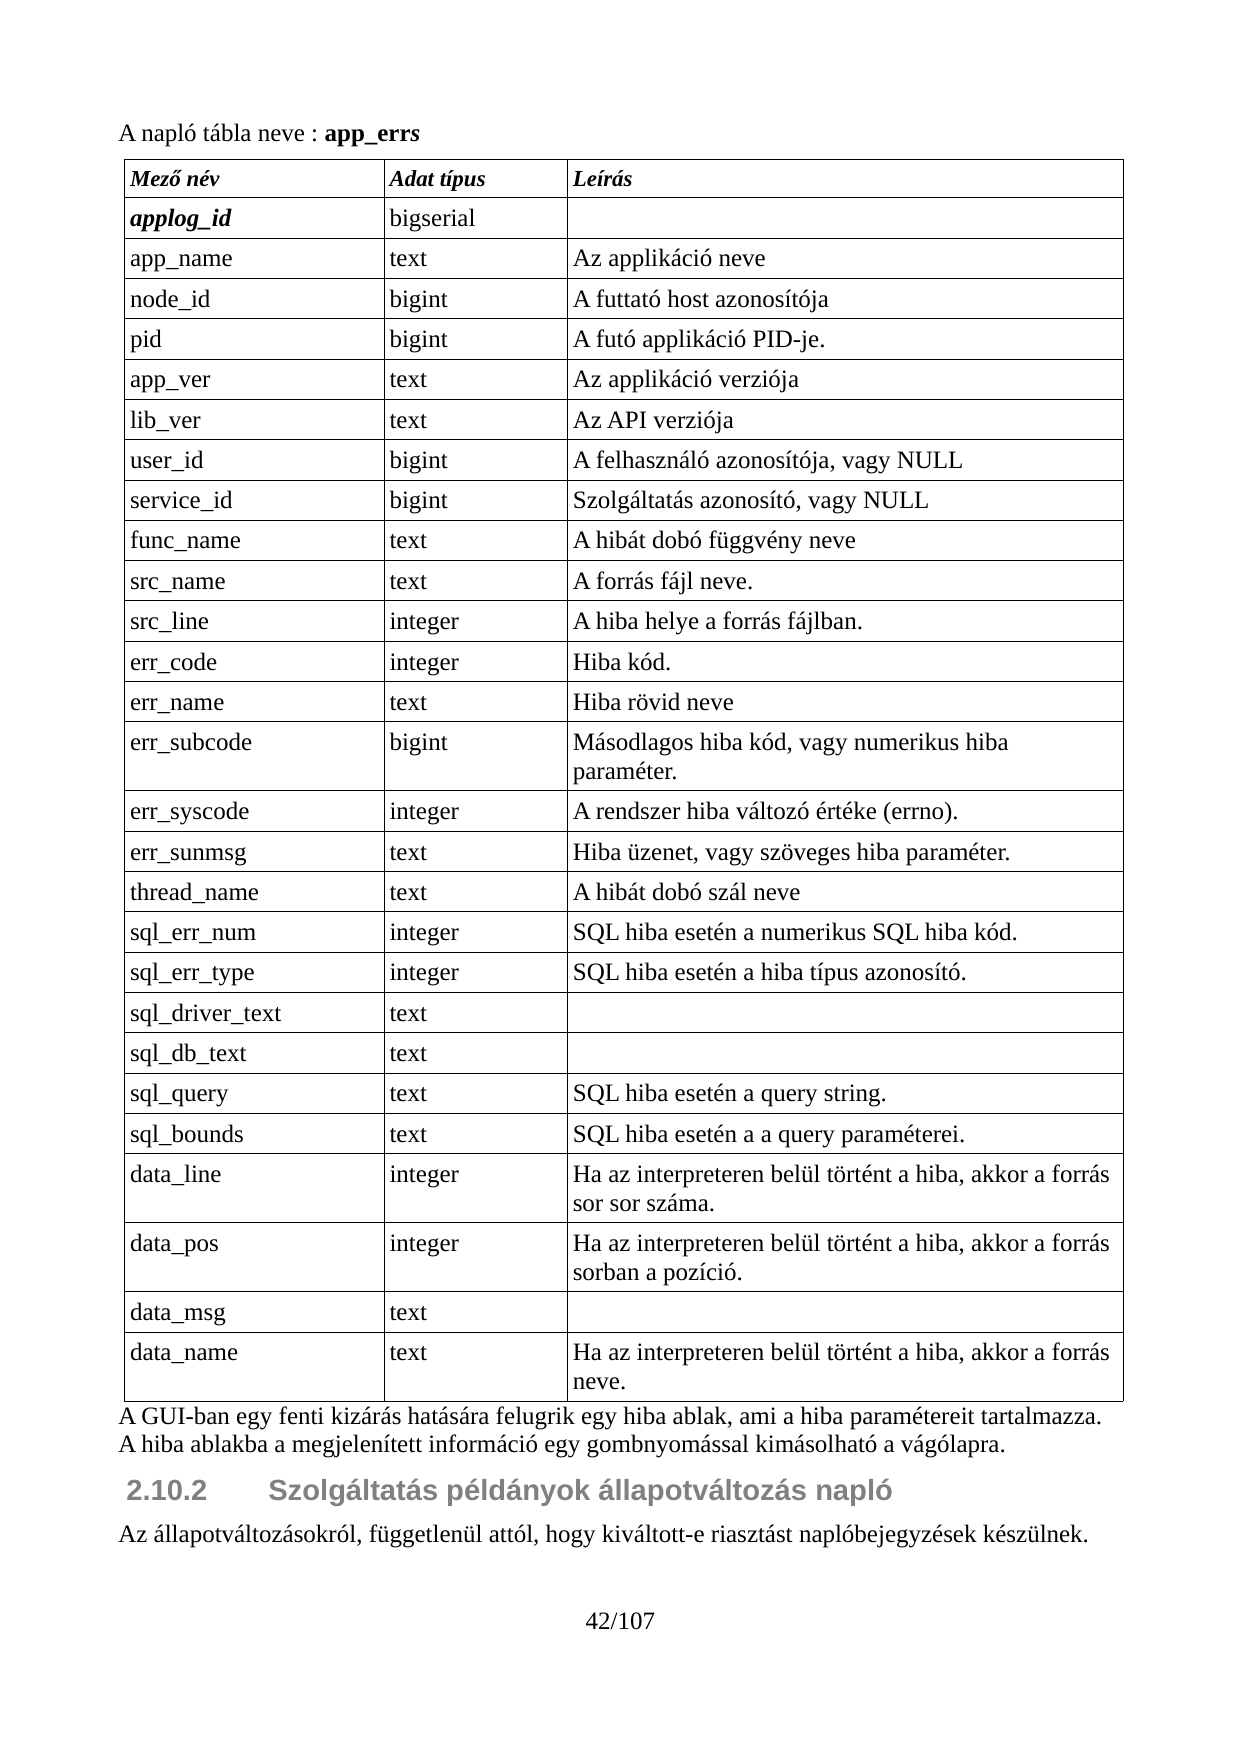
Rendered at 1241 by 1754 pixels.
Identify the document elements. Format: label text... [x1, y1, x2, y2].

table_cell data_name [125, 1333, 384, 1401]
table_cell Az applikáció verziója [568, 360, 1123, 399]
table_cell data_msg [125, 1292, 384, 1332]
table_cell applog_id [125, 198, 384, 238]
text A napló tábla neve : app_errs [118, 118, 1122, 147]
table_cell Ha az interpreteren belül történt a hiba, akkor a forrás neve. [568, 1333, 1123, 1401]
table_cell data_pos [125, 1223, 384, 1291]
table_cell A hibát dobó függvény neve [568, 521, 1123, 560]
table_header Mező név [125, 160, 384, 197]
table_cell pid [125, 319, 384, 358]
subtitle Szolgáltatás példányok állapotváltozás napló [118, 1473, 1122, 1506]
table_cell integer [385, 601, 567, 641]
table_cell SQL hiba esetén a a query paraméterei. [568, 1114, 1123, 1153]
table_cell sql_bounds [125, 1114, 384, 1153]
table_cell Az applikáció neve [568, 239, 1123, 278]
table_cell text [385, 872, 567, 911]
table_cell bigint [385, 279, 567, 318]
table_cell sql_query [125, 1074, 384, 1113]
table_cell lib_ver [125, 400, 384, 439]
table_cell sql_db_text [125, 1033, 384, 1073]
table_cell text [385, 360, 567, 399]
table_cell Hiba kód. [568, 642, 1123, 681]
table_cell err_syscode [125, 791, 384, 831]
table_cell text [385, 1292, 567, 1332]
table_cell text [385, 993, 567, 1032]
table_cell A futó applikáció PID-je. [568, 319, 1123, 358]
table_cell Szolgáltatás azonosító, vagy NULL [568, 481, 1123, 520]
table_cell Másodlagos hiba kód, vagy numerikus hiba paraméter. [568, 722, 1123, 790]
table_cell src_line [125, 601, 384, 641]
table_cell A felhasználó azonosítója, vagy NULL [568, 440, 1123, 479]
table_cell bigint [385, 440, 567, 479]
table_cell integer [385, 791, 567, 831]
table_cell sql_err_type [125, 953, 384, 992]
table_cell text [385, 1033, 567, 1073]
table_cell integer [385, 1223, 567, 1291]
table_cell app_name [125, 239, 384, 278]
table_cell integer [385, 642, 567, 681]
table_cell integer [385, 953, 567, 992]
table_cell A rendszer hiba változó értéke (errno). [568, 791, 1123, 831]
table_cell sql_err_num [125, 912, 384, 952]
table_cell [568, 1033, 1123, 1073]
table_cell err_code [125, 642, 384, 681]
table_cell err_sunmsg [125, 832, 384, 871]
table_cell A hibát dobó szál neve [568, 872, 1123, 911]
table_cell service_id [125, 481, 384, 520]
table_header Adat típus [385, 160, 567, 197]
table_cell Ha az interpreteren belül történt a hiba, akkor a forrás sor sor száma. [568, 1154, 1123, 1222]
table_cell text [385, 832, 567, 871]
table_cell A futtató host azonosítója [568, 279, 1123, 318]
table_cell text [385, 521, 567, 560]
table_cell text [385, 400, 567, 439]
table_cell integer [385, 1154, 567, 1222]
table_cell bigint [385, 319, 567, 358]
table_cell Hiba üzenet, vagy szöveges hiba paraméter. [568, 832, 1123, 871]
table_cell Ha az interpreteren belül történt a hiba, akkor a forrás sorban a pozíció. [568, 1223, 1123, 1291]
table_cell text [385, 561, 567, 600]
table_cell A hiba helye a forrás fájlban. [568, 601, 1123, 641]
table_cell Hiba rövid neve [568, 682, 1123, 721]
table_cell [568, 1292, 1123, 1332]
table_cell src_name [125, 561, 384, 600]
table_cell thread_name [125, 872, 384, 911]
table_cell text [385, 1074, 567, 1113]
table_cell [568, 198, 1123, 238]
table_cell bigint [385, 722, 567, 790]
table_cell app_ver [125, 360, 384, 399]
table_cell sql_driver_text [125, 993, 384, 1032]
text A GUI-ban egy fenti kizárás hatására felugrik egy hiba ablak, ami a hiba paramétereit tartalmazza. A hiba ablakba a megjelenített információ egy gombnyomással kimásolható a vágólapra. [118, 1401, 1122, 1458]
table_header Leírás [568, 160, 1123, 197]
table_cell SQL hiba esetén a numerikus SQL hiba kód. [568, 912, 1123, 952]
table_cell user_id [125, 440, 384, 479]
table_cell data_line [125, 1154, 384, 1222]
table_cell text [385, 682, 567, 721]
table_cell text [385, 1333, 567, 1401]
table_cell bigserial [385, 198, 567, 238]
table_cell err_name [125, 682, 384, 721]
table_cell A forrás fájl neve. [568, 561, 1123, 600]
table_cell SQL hiba esetén a query string. [568, 1074, 1123, 1113]
table_cell node_id [125, 279, 384, 318]
table_cell [568, 993, 1123, 1032]
table_cell func_name [125, 521, 384, 560]
table_cell SQL hiba esetén a hiba típus azonosító. [568, 953, 1123, 992]
table_cell bigint [385, 481, 567, 520]
table_cell integer [385, 912, 567, 952]
table_cell text [385, 1114, 567, 1153]
table_cell err_subcode [125, 722, 384, 790]
table_cell text [385, 239, 567, 278]
text Az állapotváltozásokról, függetlenül attól, hogy kiváltott-e riasztást naplóbejegyzések készülnek. [118, 1519, 1122, 1548]
table_cell Az API verziója [568, 400, 1123, 439]
